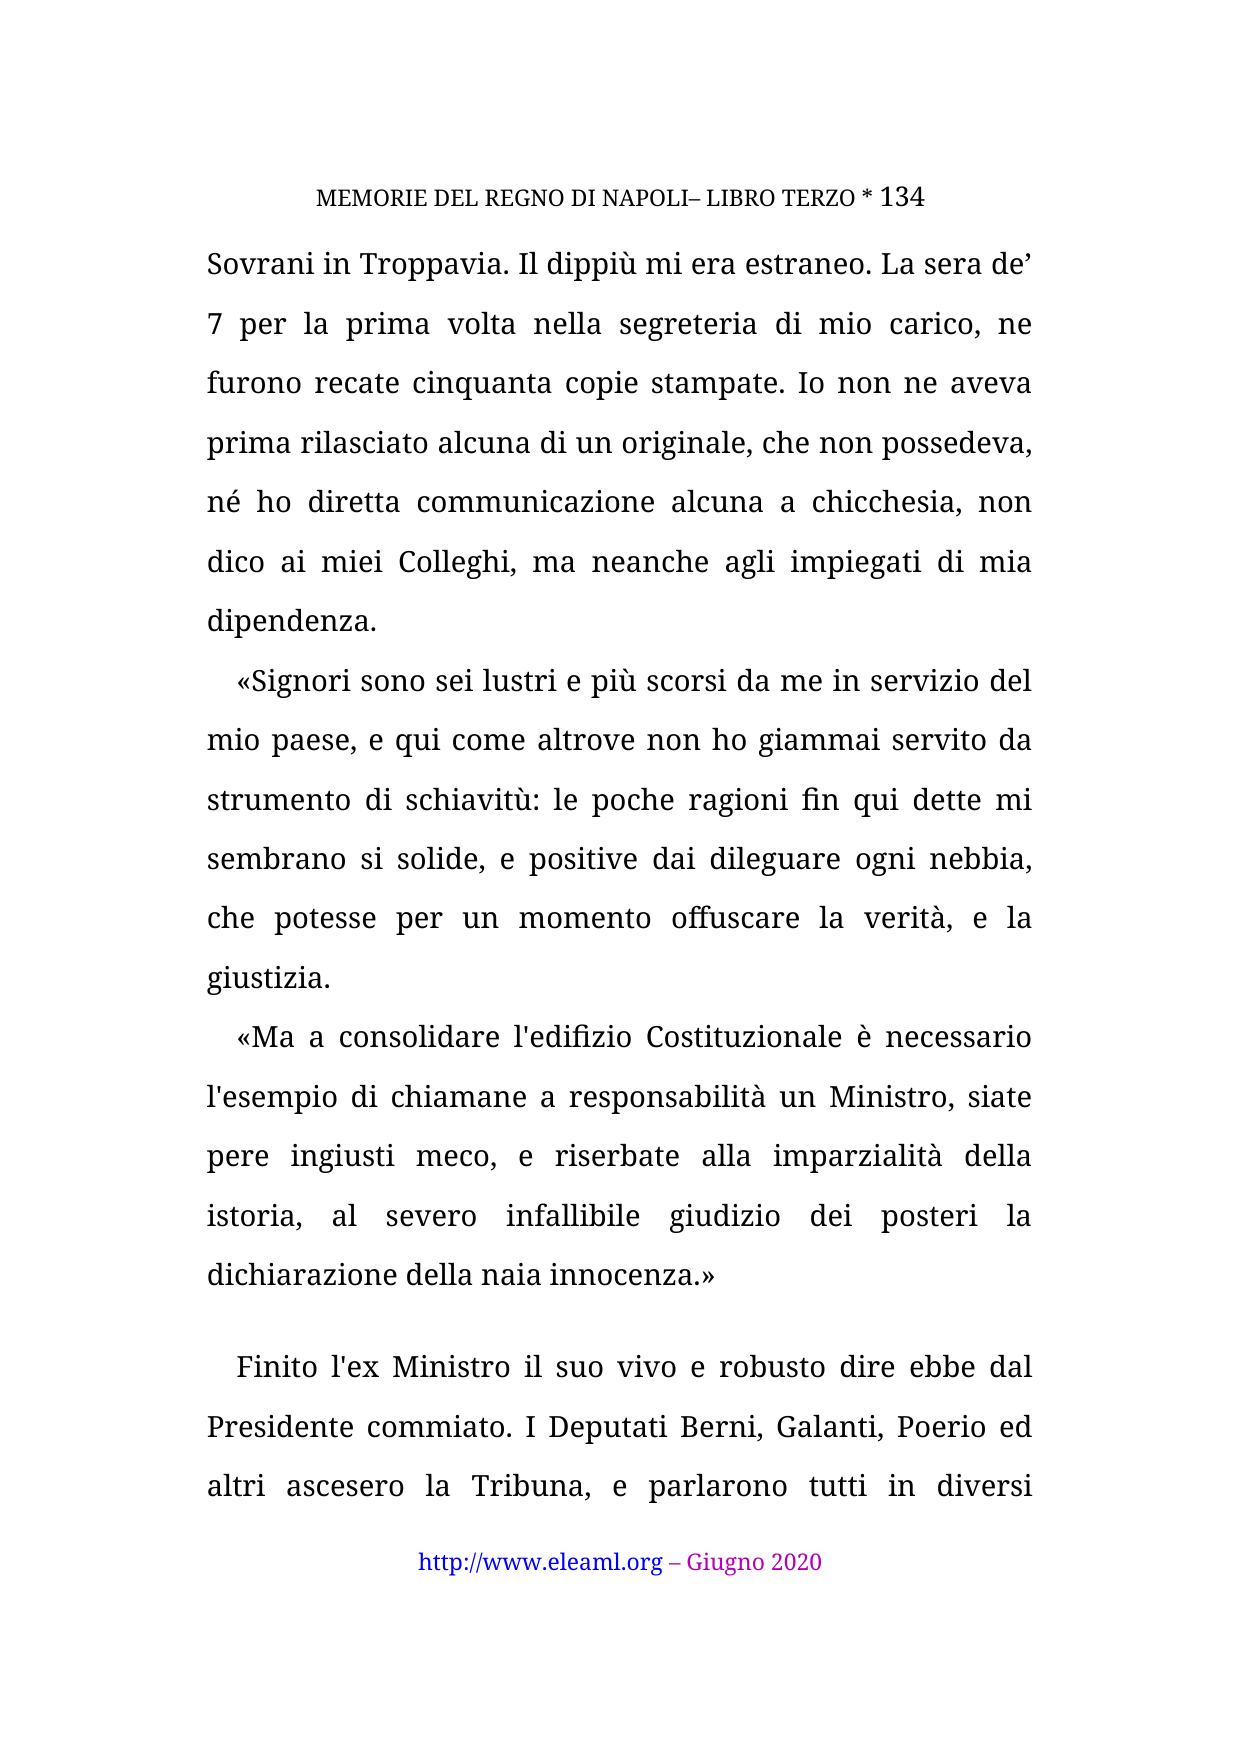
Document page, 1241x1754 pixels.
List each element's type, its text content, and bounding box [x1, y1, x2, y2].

text Sovrani in Troppavia. Il dippiù mi era estraneo. La sera de’ 7 per la prima volta nella segreteria di mio carico, ne furono recate cinquanta copie stampate. Io non ne aveva prima rilasciato alcuna di un originale, che non possedeva, né ho diretta communicazione alcuna a chicchesia, non dico ai miei Colleghi, ma neanche agli impiegati di mia dipendenza. [207, 243, 1033, 640]
text «Ma a consolidare l'edifizio Costituzionale è necessario l'esempio di chiamane a responsabilità un Ministro, siate pere ingiusti meco, e riserbate alla imparzialità della istoria, al severo infallibile giudizio dei posteri la dichiarazione della naia innocenza.» [207, 1017, 1033, 1294]
text «Signori sono sei lustri e più scorsi da me in servizio del mio paese, e qui come altrove non ho giammai servito da strumento di schiavitù: le poche ragioni fin qui dette mi sembrano si solide, e positive dai dileguare ogni nebbia, che potesse per un momento offuscare la verità, e la giustizia. [207, 660, 1033, 997]
text Finito l'ex Ministro il suo vivo e robusto dire ebbe dal Presidente commiato. I Deputati Berni, Galanti, Poerio ed altri ascesero la Tribuna, e parlarono tutti in diversi [207, 1346, 1033, 1505]
